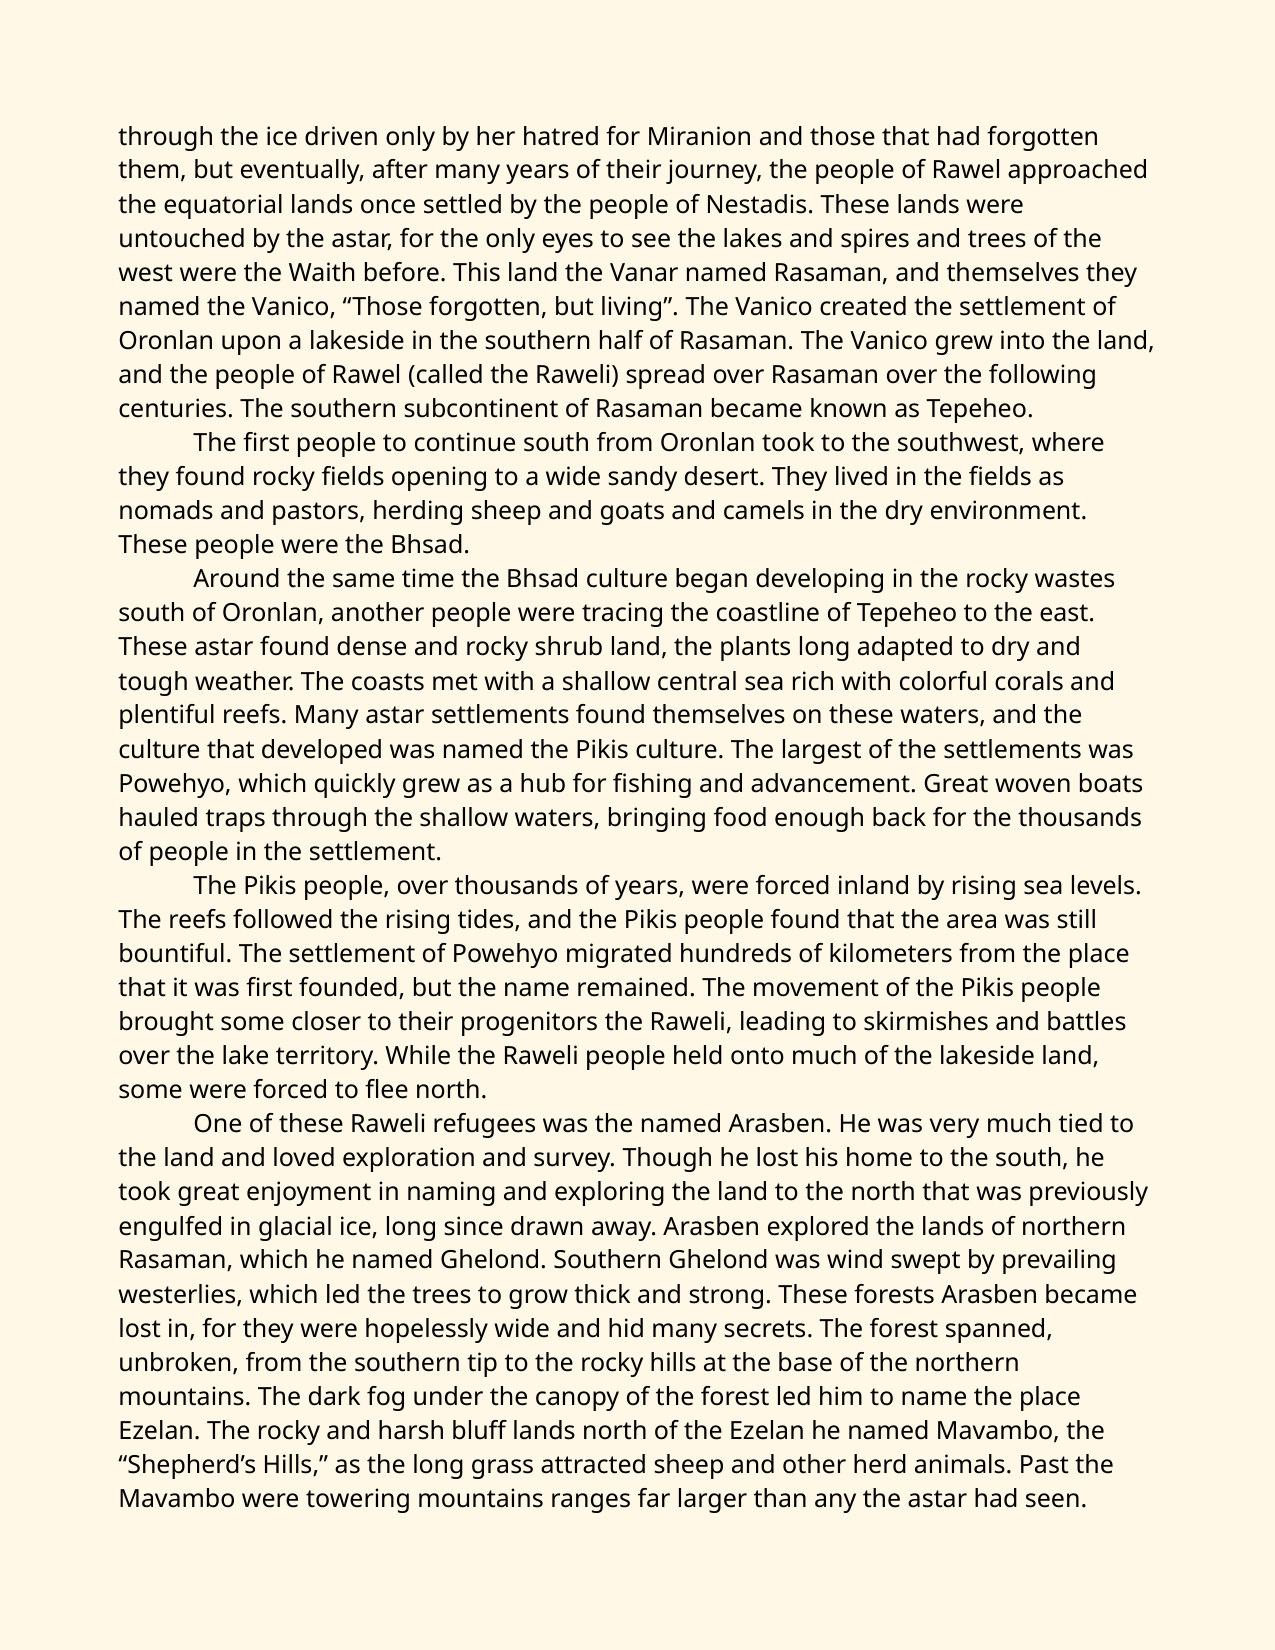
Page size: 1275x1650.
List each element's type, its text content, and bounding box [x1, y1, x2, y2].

text Around the same time the Bhsad culture began developing in the rocky wastes south of Oronlan, another people were tracing the coastline of Tepeheo to the east. These astar found dense and rocky shrub land, the plants long adapted to dry and tough weather. The coasts met with a shallow central sea rich with colorful corals and plentiful reefs. Many astar settlements found themselves on these waters, and the culture that developed was named the Pikis culture. The largest of the settlements was Powehyo, which quickly grew as a hub for fishing and advancement. Great woven boats hauled traps through the shallow waters, bringing food enough back for the thousands of people in the settlement. [118, 561, 1157, 867]
text The Pikis people, over thousands of years, were forced inland by rising sea levels. The reefs followed the rising tides, and the Pikis people found that the area was still bountiful. The settlement of Powehyo migrated hundreds of kilometers from the place that it was first founded, but the name remained. The movement of the Pikis people brought some closer to their progenitors the Raweli, leading to skirmishes and battles over the lake territory. While the Raweli people held onto much of the lakeside land, some were forced to flee north. [118, 867, 1157, 1106]
text One of these Raweli refugees was the named Arasben. He was very much tied to the land and loved exploration and survey. Though he lost his home to the south, he took great enjoyment in naming and exploring the land to the north that was previously engulfed in glacial ice, long since drawn away. Arasben explored the lands of northern Rasaman, which he named Ghelond. Southern Ghelond was wind swept by prevailing westerlies, which led the trees to grow thick and strong. These forests Arasben became lost in, for they were hopelessly wide and hid many secrets. The forest spanned, unbroken, from the southern tip to the rocky hills at the base of the northern mountains. The dark fog under the canopy of the forest led him to name the place Ezelan. The rocky and harsh bluff lands north of the Ezelan he named Mavambo, the “Shepherd’s Hills,” as the long grass attracted sheep and other herd animals. Past the Mavambo were towering mountains ranges far larger than any the astar had seen. [118, 1106, 1157, 1515]
text The first people to continue south from Oronlan took to the southwest, where they found rocky fields opening to a wide sandy desert. They lived in the fields as nomads and pastors, herding sheep and goats and camels in the dry environment. These people were the Bhsad. [118, 425, 1157, 561]
text through the ice driven only by her hatred for Miranion and those that had forgotten them, but eventually, after many years of their journey, the people of Rawel approached the equatorial lands once settled by the people of Nestadis. These lands were untouched by the astar, for the only eyes to see the lakes and spires and trees of the west were the Waith before. This land the Vanar named Rasaman, and themselves they named the Vanico, “Those forgotten, but living”. The Vanico created the settlement of Oronlan upon a lakeside in the southern half of Rasaman. The Vanico grew into the land, and the people of Rawel (called the Raweli) spread over Rasaman over the following centuries. The southern subcontinent of Rasaman became known as Tepeheo. [118, 118, 1157, 425]
